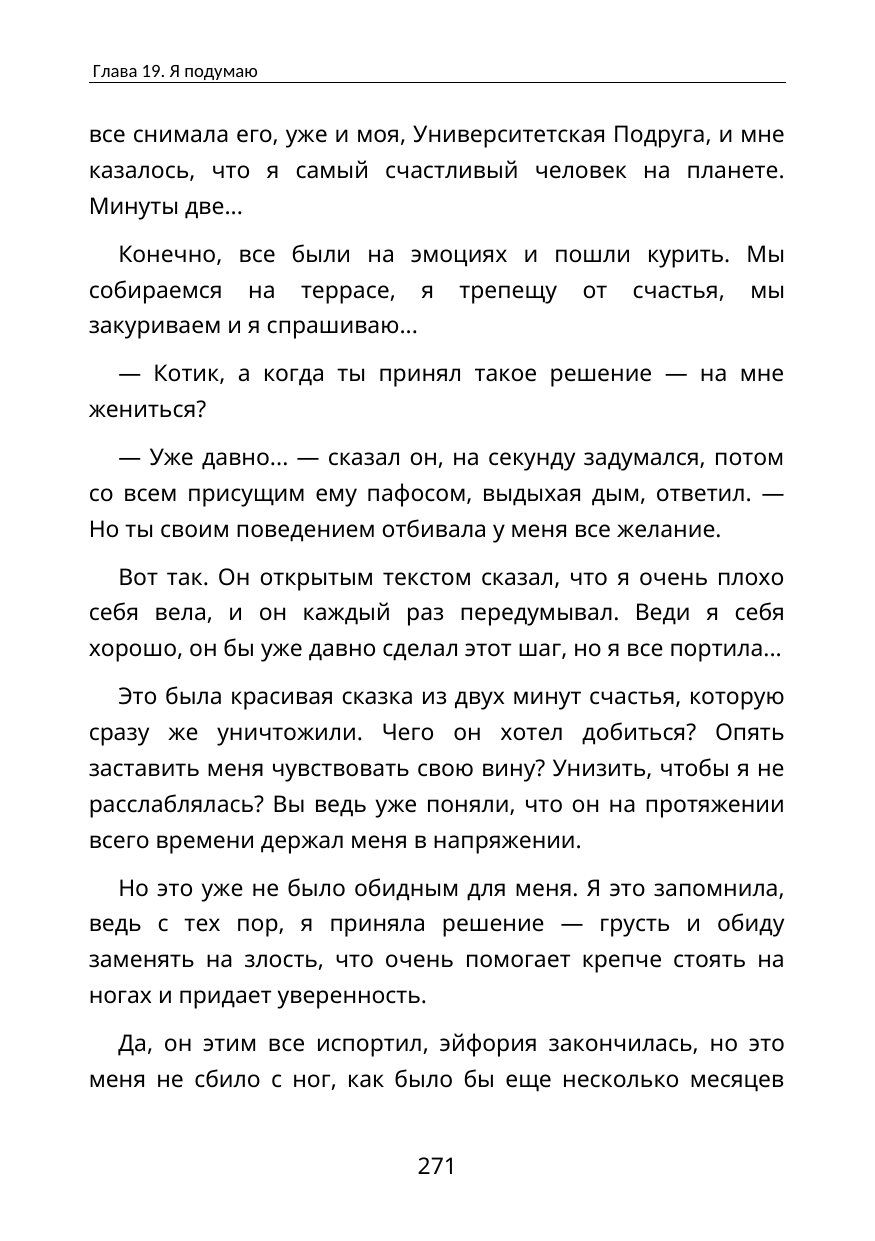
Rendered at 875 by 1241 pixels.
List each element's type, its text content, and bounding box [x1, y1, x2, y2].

text все снимала его, уже и моя, Университетская Подруга, и мне казалось, что я самый счастливый человек на планете. Минуты две... [88, 118, 786, 221]
text Вот так. Он открытым текстом сказал, что я очень плохо себя вела, и он каждый раз передумывал. Веди я себя хорошо, он бы уже давно сделал этот шаг, но я все портила... [88, 560, 786, 663]
text — Котик, а когда ты принял такое решение — на мне жениться? [88, 357, 786, 424]
text Да, он этим все испортил, эйфория закончилась, но это меня не сбило с ног, как было бы еще несколько месяцев [88, 1027, 786, 1094]
text — Уже давно... — сказал он, на секунду задумался, потом со всем присущим ему пафосом, выдыхая дым, ответил. — Но ты своим поведением отбивала у меня все желание. [88, 441, 786, 544]
text Конечно, все были на эмоциях и пошли курить. Мы собираемся на террасе, я трепещу от счастья, мы закуриваем и я спрашиваю... [88, 238, 786, 341]
text Это была красивая сказка из двух минут счастья, которую сразу же уничтожили. Чего он хотел добиться? Опять заставить меня чувствовать свою вину? Унизить, чтобы я не расслаблялась? Вы ведь уже поняли, что он на протяжении всего времени держал меня в напряжении. [88, 680, 786, 855]
text Но это уже не было обидным для меня. Я это запомнила, ведь с тех пор, я приняла решение — грусть и обиду заменять на злость, что очень помогает крепче стоять на ногах и придает уверенность. [88, 871, 786, 1011]
